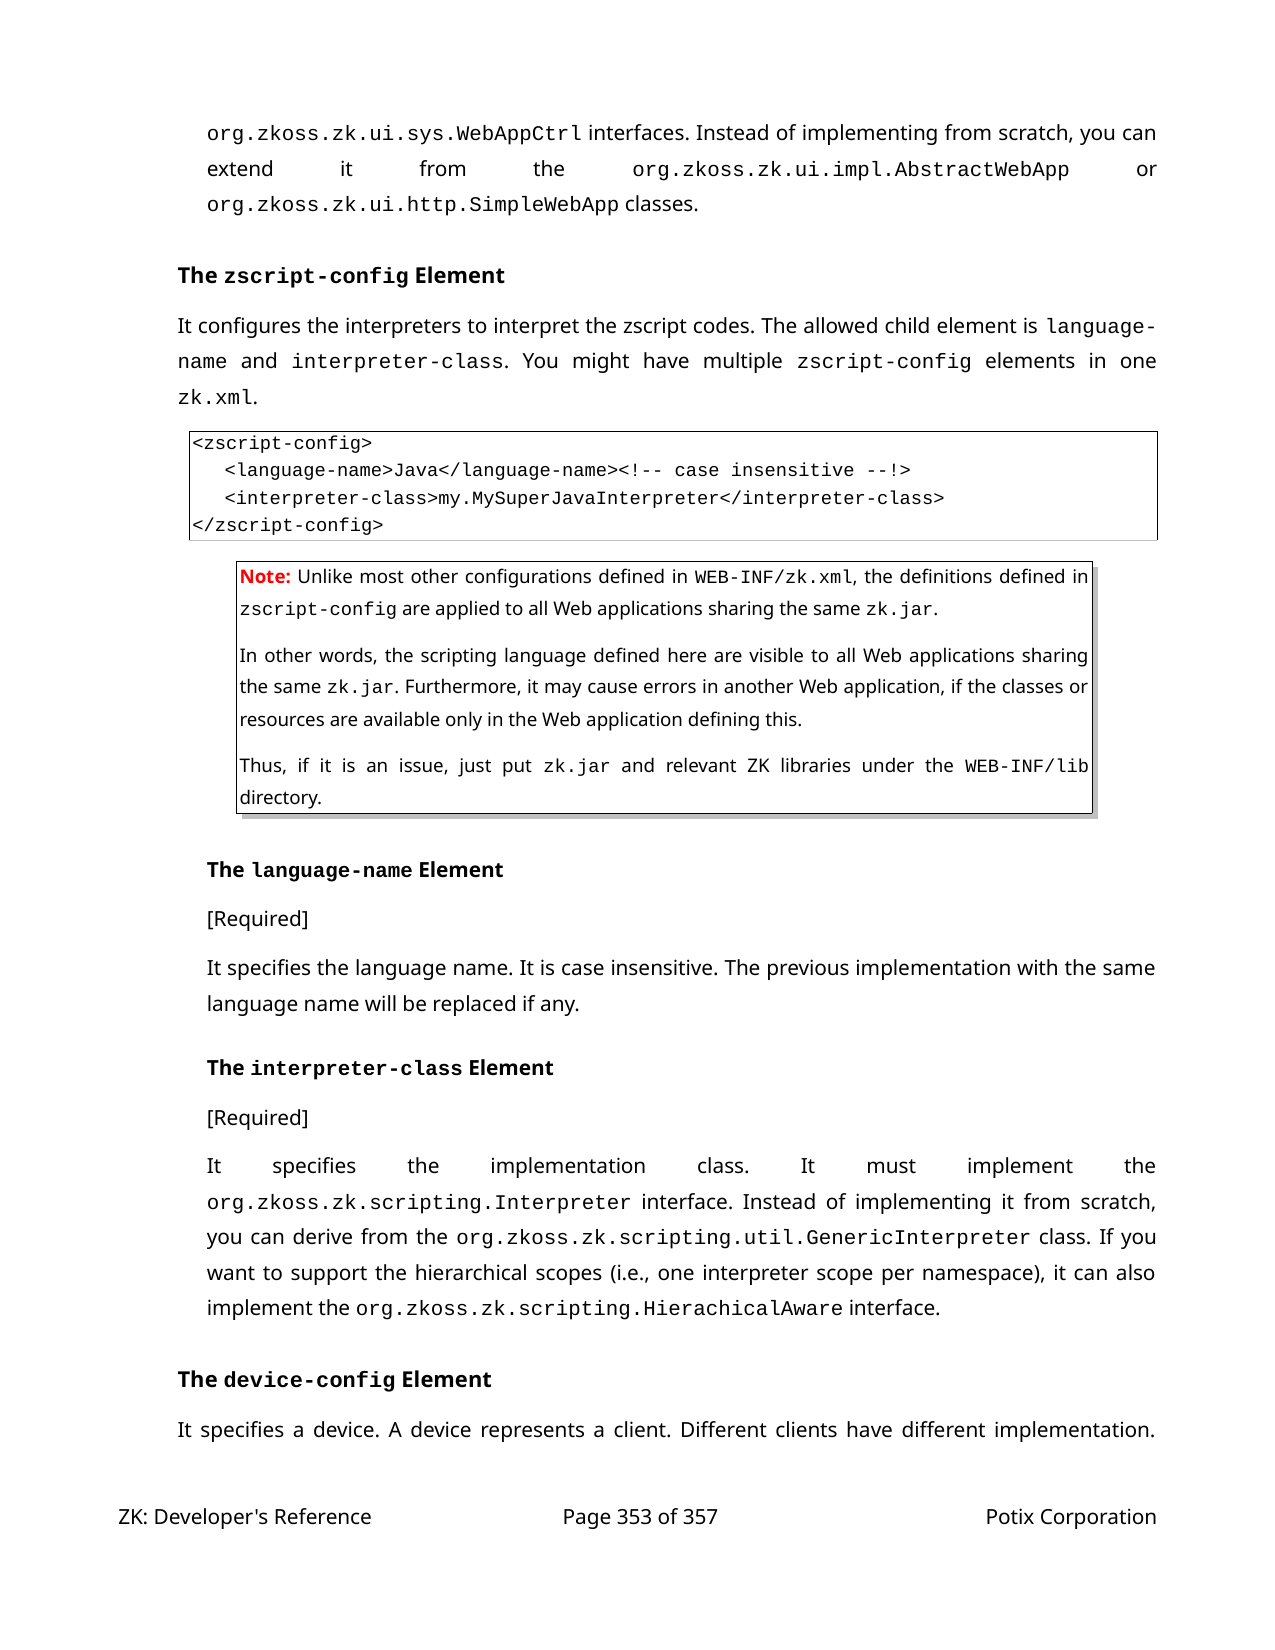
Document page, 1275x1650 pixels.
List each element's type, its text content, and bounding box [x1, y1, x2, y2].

text org.zkoss.zk.ui.sys.WebAppCtrl interfaces. Instead of implementing from scratch, you can extend it from the org.zkoss.zk.ui.impl.AbstractWebApp or org.zkoss.zk.ui.http.SimpleWebApp classes. [207, 118, 1157, 218]
subtitle The interpreter-class Element [207, 1053, 1157, 1082]
text It specifies a device. A device represents a client. Different clients have different implementation. [177, 1415, 1157, 1443]
text </zscript-config> [190, 513, 1157, 540]
text It specifies the implementation class. It must implement the org.zkoss.zk.scripting.Interpreter interface. Instead of implementing it from scratch, you can derive from the org.zkoss.zk.scripting.util.GenericInterpreter class. If you want to support the hierarchical scopes (i.e., one interpreter scope per namespace), it can also implement the org.zkoss.zk.scripting.HierachicalAware interface. [207, 1152, 1157, 1322]
subtitle The device-config Element [177, 1364, 1157, 1394]
subtitle The zscript-config Element [177, 260, 1157, 290]
text <language-name>Java</language-name><!-- case insensitive --!> [190, 458, 1157, 483]
text It configures the interpreters to interpret the zscript codes. The allowed child element is language-name and interpreter-class. You might have multiple zscript-config elements in one zk.xml. [177, 311, 1157, 411]
text [Required] [207, 904, 1157, 933]
text <interpreter-class>my.MySuperJavaInterpreter</interpreter-class> [190, 486, 1157, 510]
text [Required] [207, 1103, 1157, 1131]
subtitle The language-name Element [207, 855, 1157, 884]
text In other words, the scripting language defined here are visible to all Web applications sharing the same zk.jar. Furthermore, it may cause errors in another Web application, if the classes or resources are available only in the Web application defining this. [237, 639, 1092, 732]
text Note: Unlike most other configurations defined in WEB-INF/zk.xml, the definitions defined in zscript-config are applied to all Web applications sharing the same zk.jar. [237, 562, 1092, 621]
text It specifies the language name. It is case insensitive. The previous implementation with the same language name will be replaced if any. [207, 953, 1157, 1017]
text Thus, if it is an issue, just put zk.jar and relevant ZK libraries under the WEB-INF/lib directory. [237, 749, 1092, 813]
text <zscript-config> [190, 432, 1157, 455]
